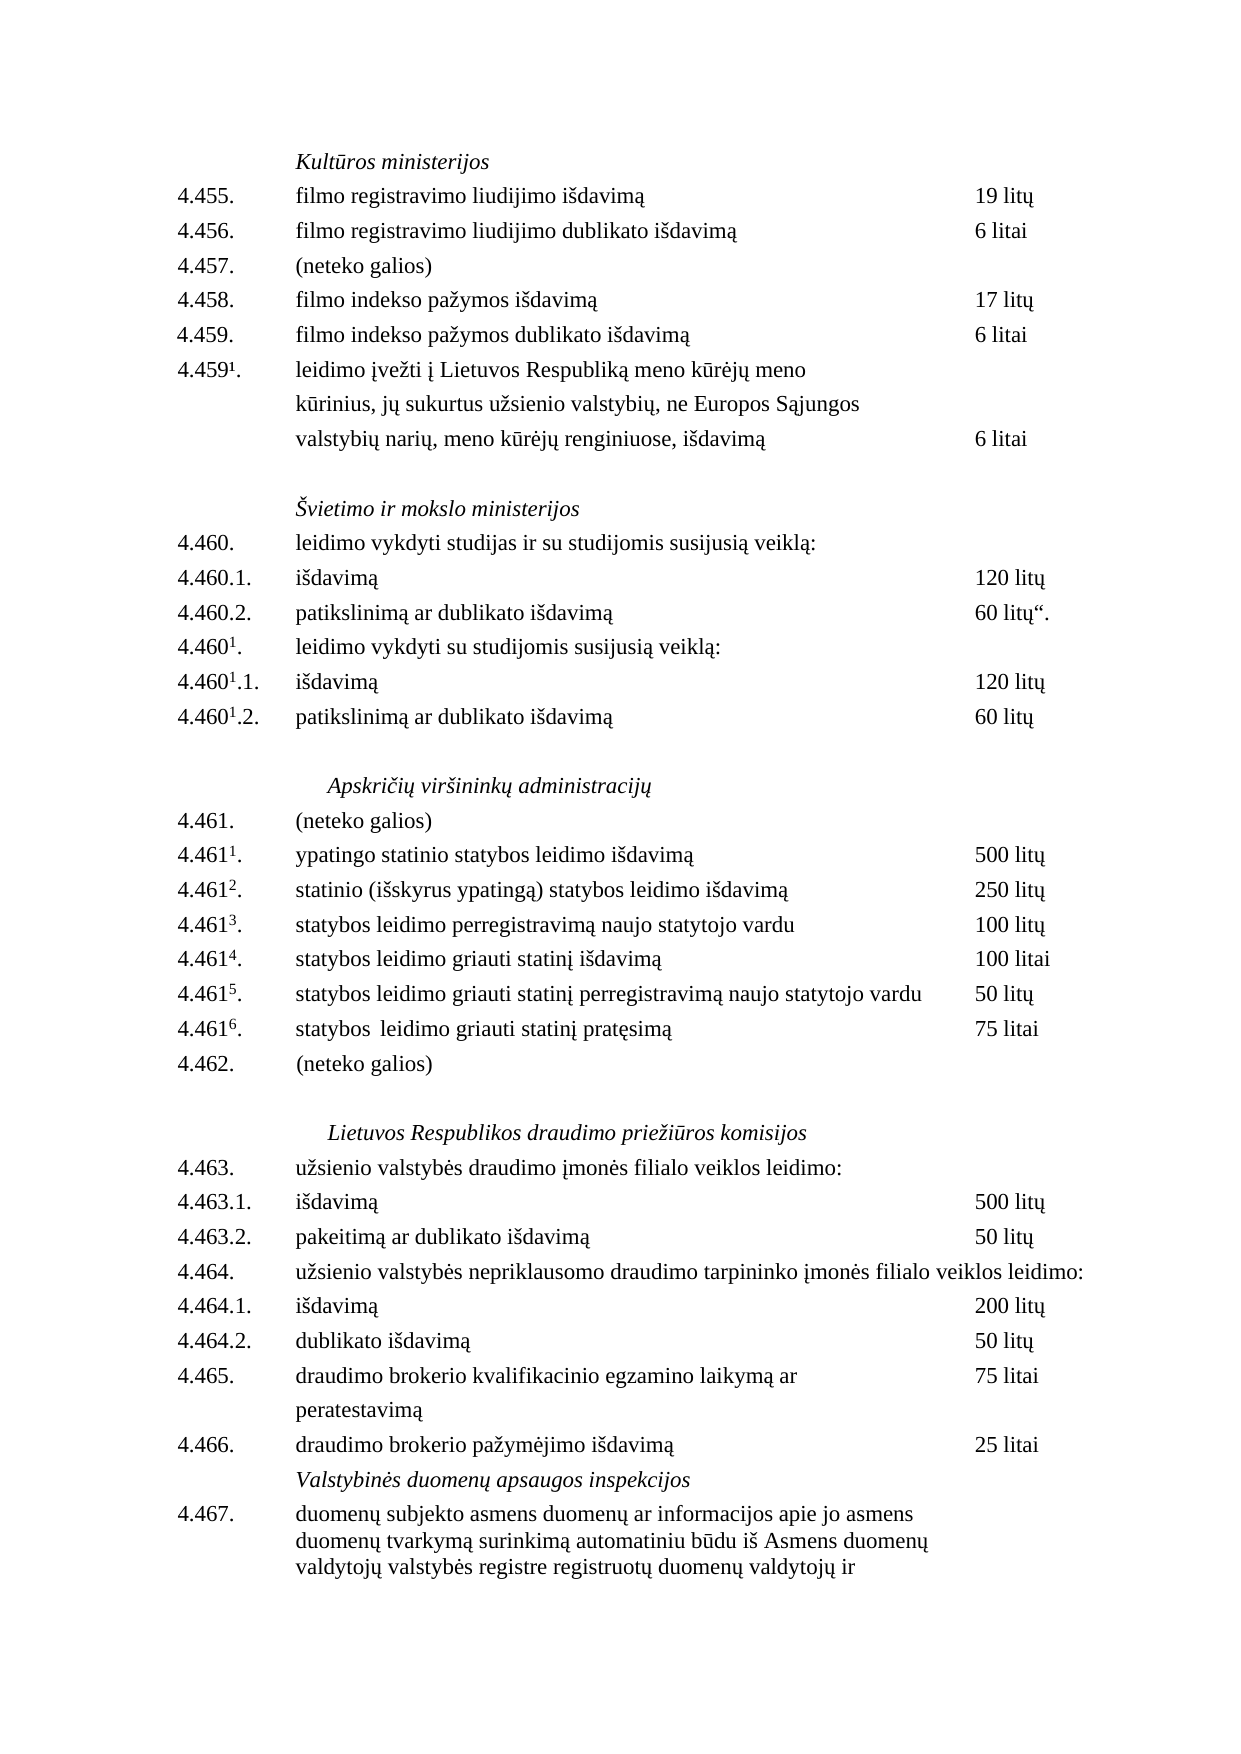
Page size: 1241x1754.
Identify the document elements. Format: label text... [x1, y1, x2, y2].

text peratestavimą [177, 1396, 1122, 1423]
text 4.461. (neteko galios) [177, 807, 1122, 833]
text 4.465. draudimo brokerio kvalifikacinio egzamino laikymą ar 75 litai [177, 1362, 1122, 1388]
text 4.463.2. pakeitimą ar dublikato išdavimą 50 litų [177, 1223, 1122, 1249]
text 4.467. duomenų subjekto asmens duomenų ar informacijos apie jo asmens duomenų tvarkymą surinkimą automatiniu būdu iš Asmens duomenų valdytojų valstybės registre registruotų duomenų valdytojų ir [177, 1501, 930, 1579]
text 4.459¹. leidimo įvežti į Lietuvos Respubliką meno kūrėjų meno [177, 356, 1122, 382]
text 4.464.1. išdavimą 200 litų [177, 1292, 1122, 1319]
list (neteko galios) [177, 1049, 1122, 1076]
text 4.4612. statinio (išskyrus ypatingą) statybos leidimo išdavimą 250 litų [177, 876, 1122, 902]
text 4.460. leidimo vykdyti studijas ir su studijomis susijusią veiklą: [177, 529, 1122, 556]
text Kultūros ministerijos [177, 148, 1122, 174]
text 4.4613. statybos leidimo perregistravimą naujo statytojo vardu 100 litų [177, 911, 1122, 937]
text 4.4614. statybos leidimo griauti statinį išdavimą 100 litai [177, 946, 1122, 972]
text 4.4616. statybos leidimo griauti statinį pratęsimą 75 litai [177, 1015, 1122, 1041]
text 4.455. filmo registravimo liudijimo išdavimą 19 litų [177, 182, 1122, 209]
text 4.460.1. išdavimą 120 litų [177, 564, 1122, 590]
text valstybių narių, meno kūrėjų renginiuose, išdavimą 6 litai [177, 425, 1122, 452]
text 4.4601.2. patikslinimą ar dublikato išdavimą 60 litų [177, 703, 1122, 729]
text Valstybinės duomenų apsaugos inspekcijos [177, 1466, 916, 1492]
text Švietimo ir mokslo ministerijos [177, 494, 1122, 521]
text 4.466. draudimo brokerio pažymėjimo išdavimą 25 litai [177, 1431, 1122, 1457]
text 4.459. filmo indekso pažymos dublikato išdavimą 6 litai [177, 321, 1122, 347]
text kūrinius, jų sukurtus užsienio valstybių, ne Europos Sąjungos [177, 391, 1122, 417]
text 4.456. filmo registravimo liudijimo dublikato išdavimą 6 litai [177, 217, 1122, 243]
text Lietuvos Respublikos draudimo priežiūros komisijos [252, 1119, 1122, 1145]
text 4.463.1. išdavimą 500 litų [177, 1188, 1122, 1215]
text Apskričių viršininkų administracijų [252, 772, 1122, 798]
text 4.463. užsienio valstybės draudimo įmonės filialo veiklos leidimo: [177, 1154, 1122, 1180]
text 4.458. filmo indekso pažymos išdavimą 17 litų [177, 286, 1122, 313]
text 4.464.2. dublikato išdavimą 50 litų [177, 1327, 1122, 1353]
text 4.464. užsienio valstybės nepriklausomo draudimo tarpininko įmonės filialo veiklos leidimo: [177, 1258, 1122, 1284]
text 4.4601.1. išdavimą 120 litų [177, 668, 1122, 694]
text 4.460.2. patikslinimą ar dublikato išdavimą 60 litų“. [177, 599, 1122, 625]
text 4.4611. ypatingo statinio statybos leidimo išdavimą 500 litų [177, 841, 1122, 868]
text 4.4601. leidimo vykdyti su studijomis susijusią veiklą: [177, 633, 1122, 660]
text 4.4615. statybos leidimo griauti statinį perregistravimą naujo statytojo vardu 50 litų [177, 980, 1122, 1007]
text 4.457. (neteko galios) [177, 252, 1122, 278]
